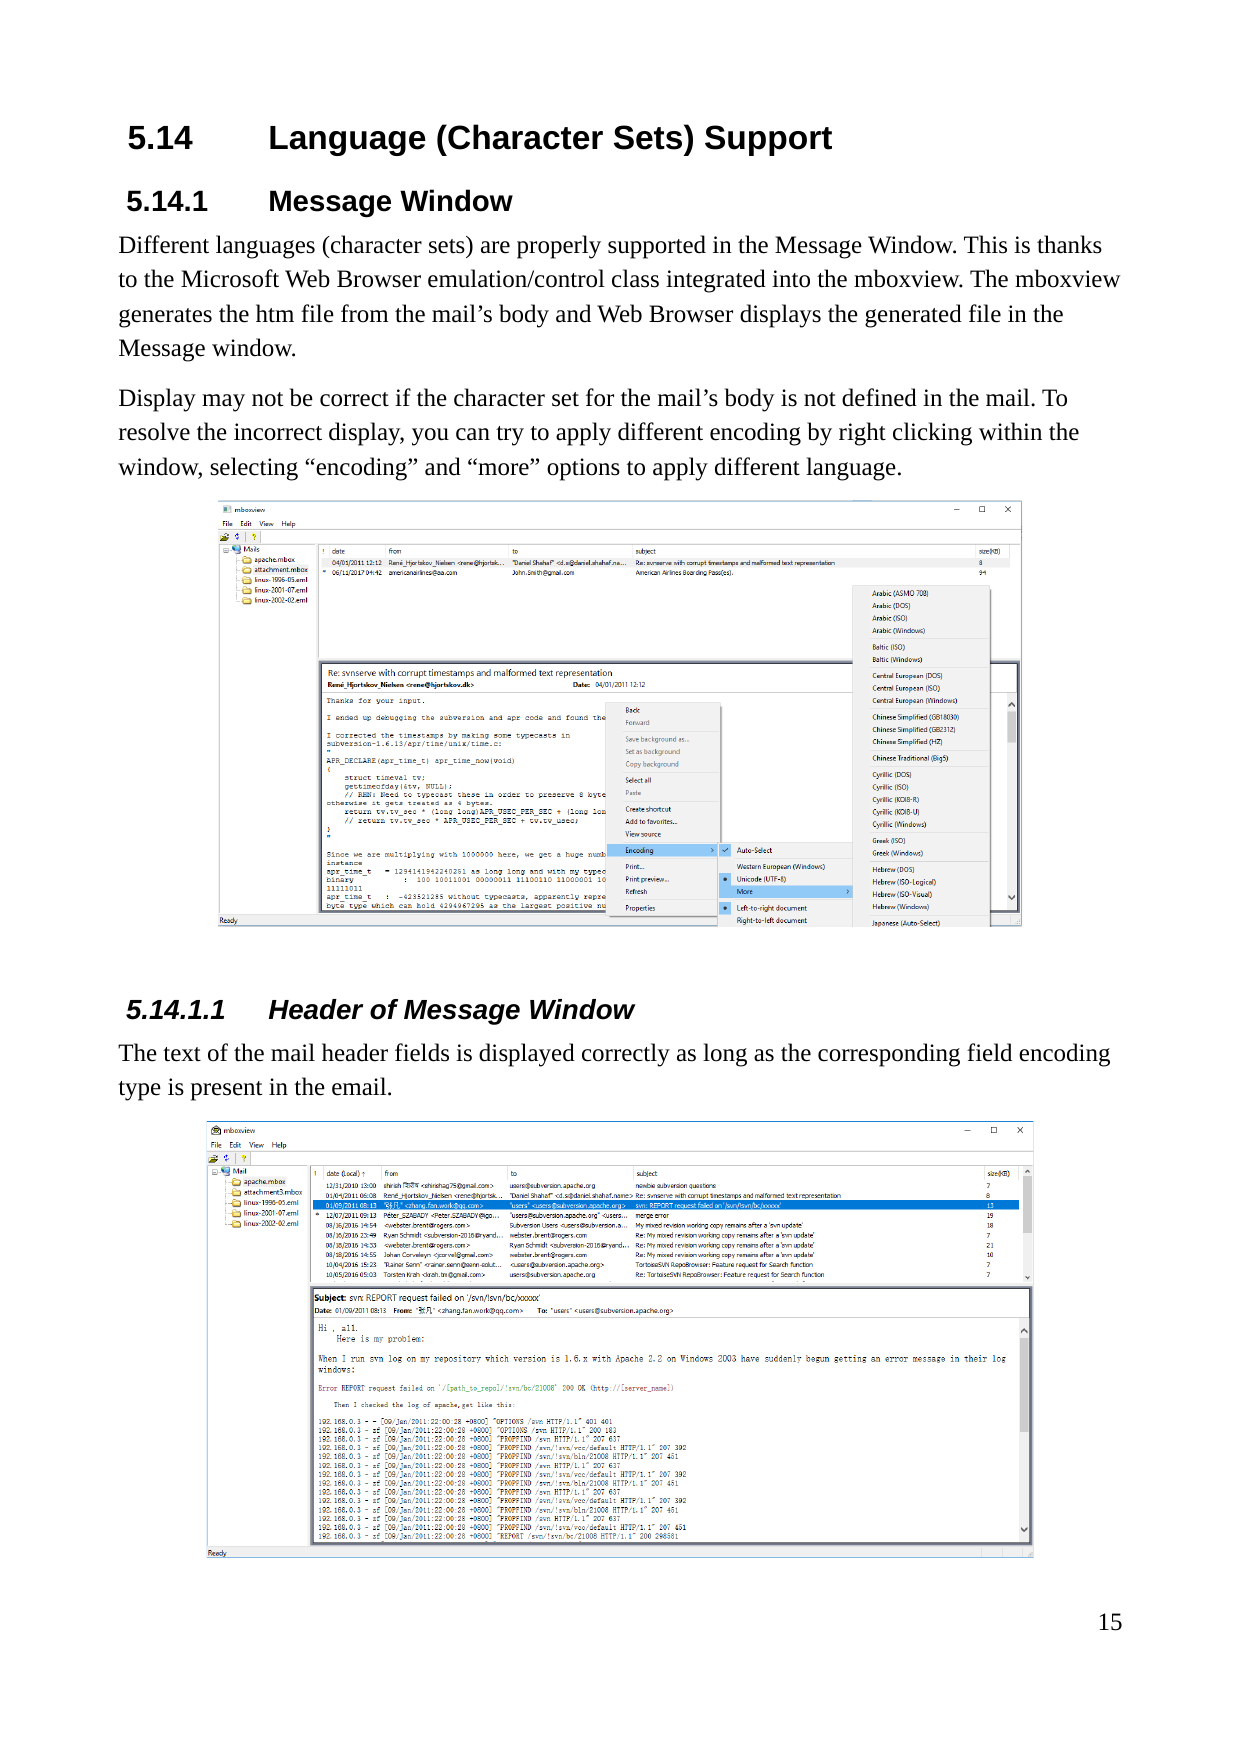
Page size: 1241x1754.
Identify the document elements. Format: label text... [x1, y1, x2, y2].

subtitle Language (Character Sets) Support [118, 118, 1122, 157]
text Display may not be correct if the character set for the mail’s body is not defined in the mail. To resolve the incorrect display, you can try to apply different encoding by right clicking within the window, selecting “encoding” and “more” options to apply different language. [118, 383, 1122, 480]
picture [218, 500, 1023, 927]
subtitle Header of Message Window [118, 994, 1122, 1026]
text The text of the mail header fields is displayed correctly as long as the corresponding field encoding type is present in the email. [118, 1038, 1122, 1101]
text Different languages (character sets) are properly supported in the Message Window. This is thanks to the Microsoft Web Browser emulation/control class integrated into the mboxview. The mboxview generates the htm file from the mail’s body and Web Browser displays the generated file in the Message window. [118, 230, 1122, 362]
picture [206, 1121, 1034, 1558]
subtitle Message Window [118, 184, 1122, 218]
